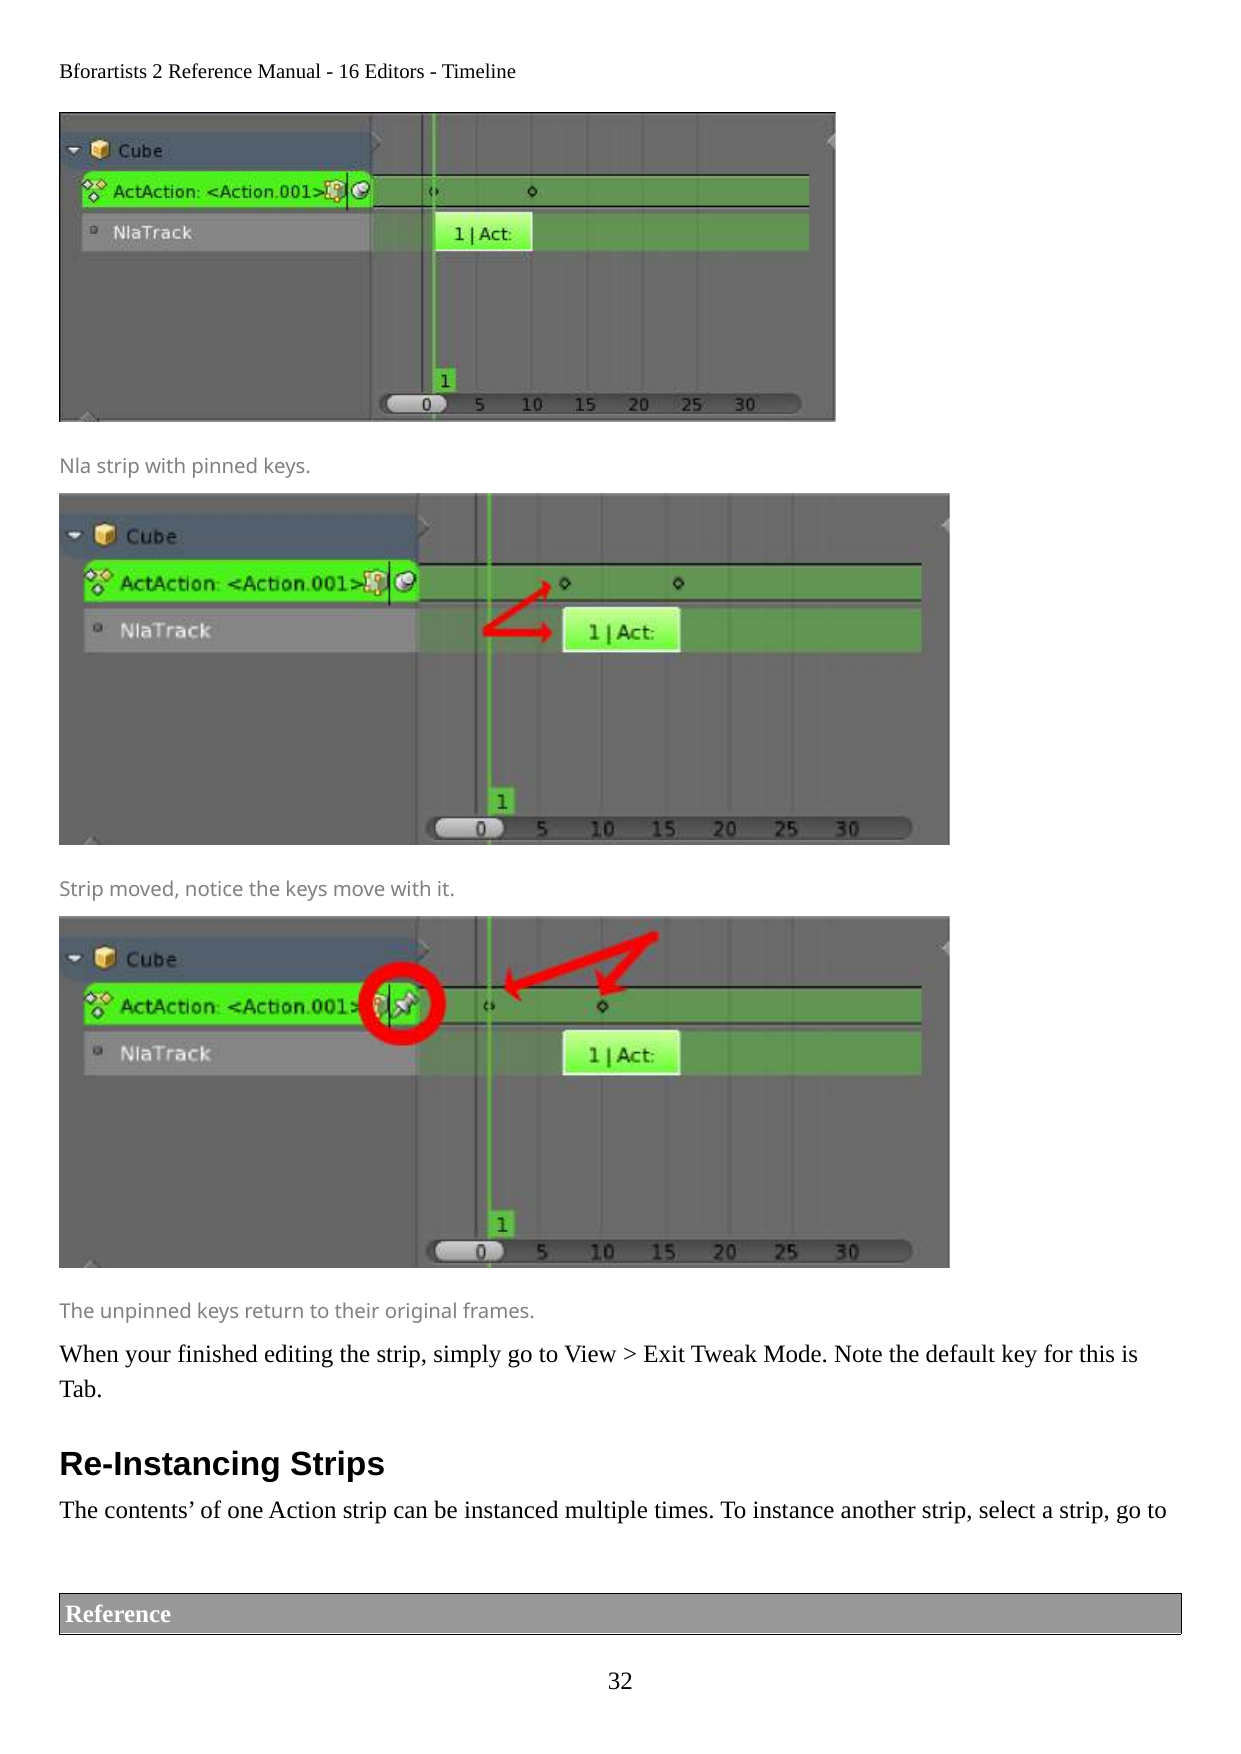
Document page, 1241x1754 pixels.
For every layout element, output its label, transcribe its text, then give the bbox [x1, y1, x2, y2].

picture [59, 112, 836, 422]
picture [59, 916, 950, 1268]
text The contents’ of one Action strip can be instanced multiple times. To instance another strip, select a strip, go to [59, 1495, 1181, 1524]
subtitle Re-Instancing Strips [59, 1444, 1181, 1482]
text Nla strip with pinned keys. [59, 448, 1181, 479]
text The unpinned keys return to their original frames. [59, 1294, 1181, 1325]
table_header Reference [60, 1594, 1181, 1633]
text When your finished editing the strip, simply go to View > Exit Tweak Mode. Note the default key for this is Tab. [59, 1339, 1181, 1403]
picture [59, 493, 950, 845]
text Strip moved, notice the keys move with it. [59, 871, 1181, 902]
